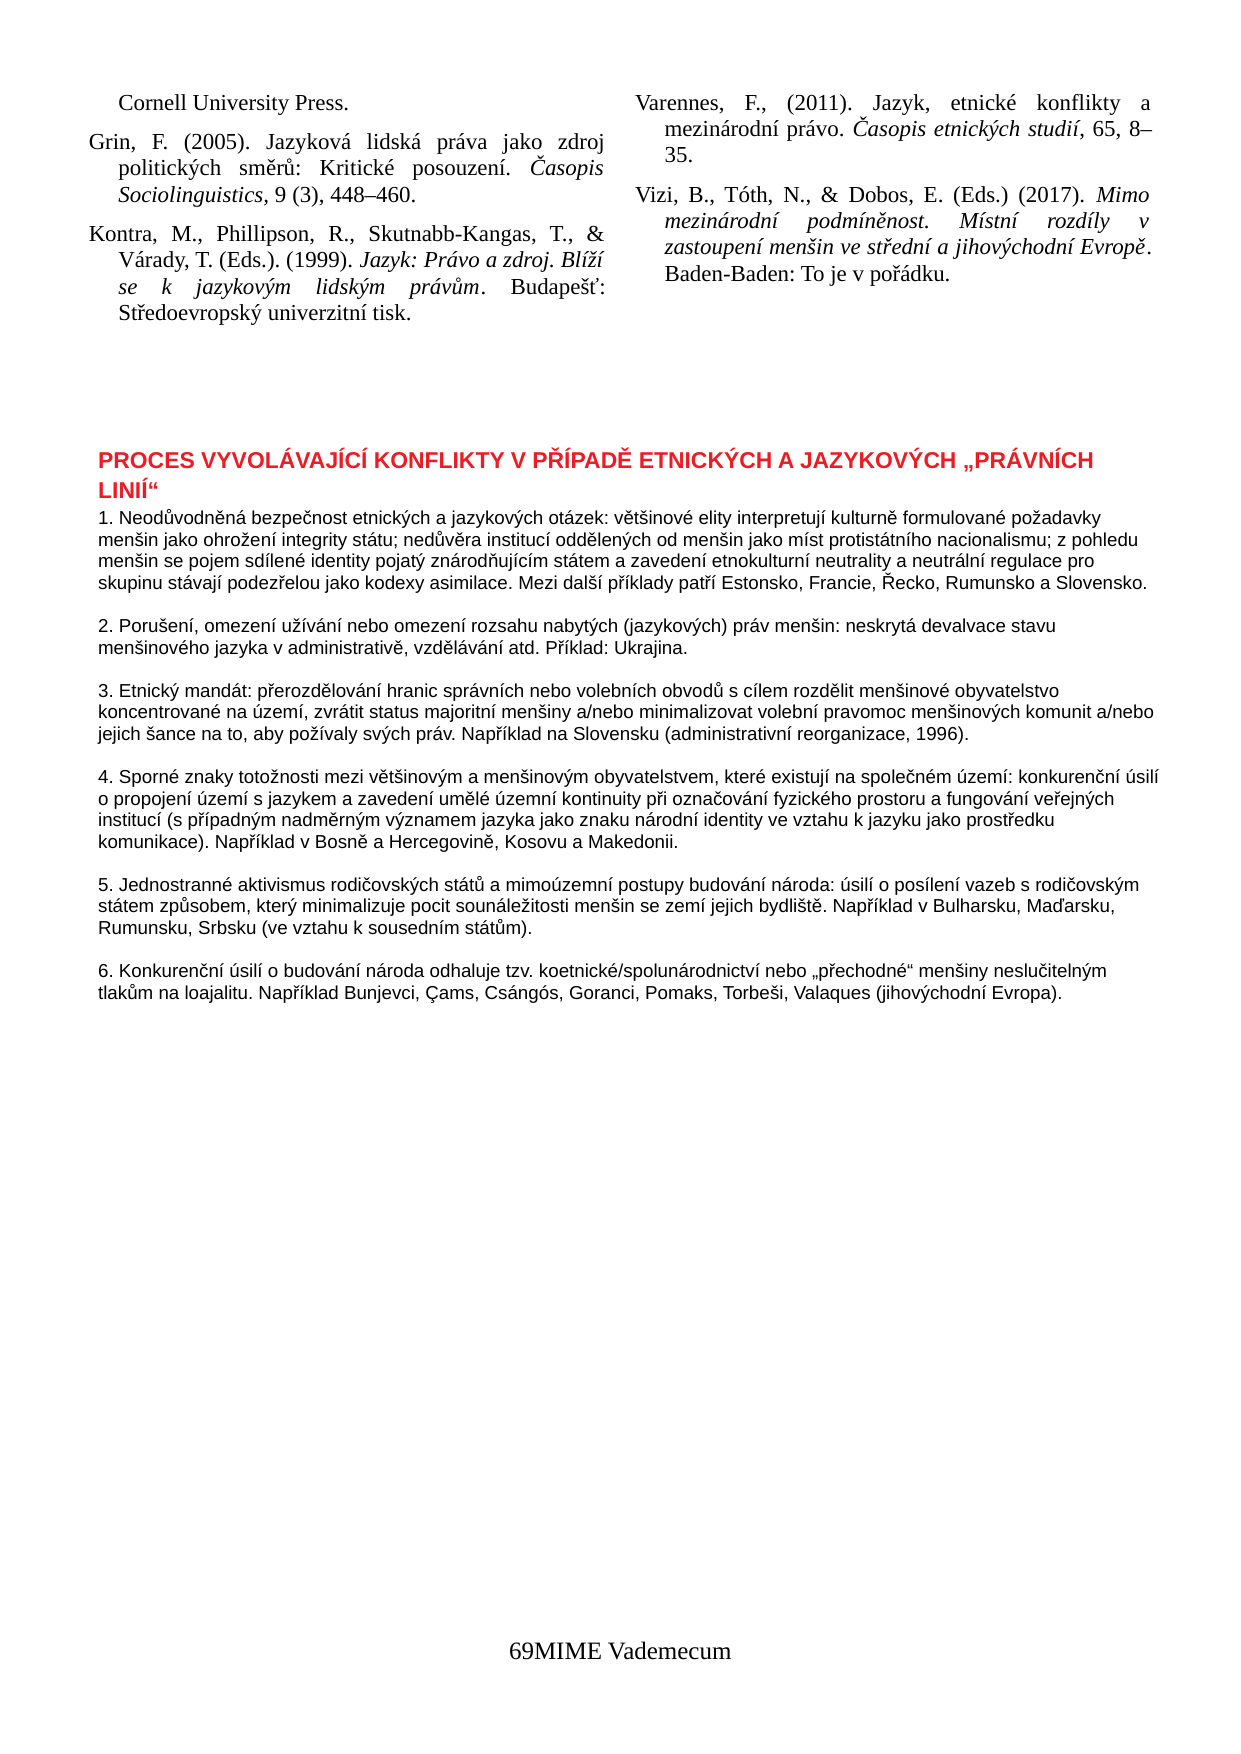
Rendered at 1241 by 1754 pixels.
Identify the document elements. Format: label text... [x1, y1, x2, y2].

text 2. Porušení, omezení užívání nebo omezení rozsahu nabytých (jazykových) práv menšin: neskrytá devalvace stavu menšinového jazyka v administrativě, vzdělávání atd. Příklad: Ukrajina. [98, 615, 1159, 658]
text 6. Konkurenční úsilí o budování národa odhaluje tzv. koetnické/spolunárodnictví nebo „přechodné“ menšiny neslučitelným tlakům na loajalitu. Například Bunjevci, Çams, Csángós, Goranci, Pomaks, Torbeši, Valaques (jihovýchodní Evropa). [98, 960, 1159, 1003]
text PROCES VYVOLÁVAJÍCÍ KONFLIKTY V PŘÍPADĚ ETNICKÝCH A JAZYKOVÝCH „PRÁVNÍCH LINIÍ“ [98, 447, 1159, 503]
text Grin, F. (2005). Jazyková lidská práva jako zdroj politických směrů: Kritické posouzení. Časopis Sociolinguistics, 9 (3), 448–460. [88, 128, 605, 207]
text 3. Etnický mandát: přerozdělování hranic správních nebo volebních obvodů s cílem rozdělit menšinové obyvatelstvo koncentrované na území, zvrátit status majoritní menšiny a/nebo minimalizovat volební pravomoc menšinových komunit a/nebo jejich šance na to, aby požívaly svých práv. Například na Slovensku (administrativní reorganizace, 1996). [98, 679, 1159, 744]
text Varennes, F., (2011). Jazyk, etnické konflikty a mezinárodní právo. Časopis etnických studií, 65, 8–35. [635, 88, 1152, 168]
text Kontra, M., Phillipson, R., Skutnabb-Kangas, T., & Várady, T. (Eds.). (1999). Jazyk: Právo a zdroj. Blíží se k jazykovým lidským právům. Budapešť: Středoevropský univerzitní tisk. [88, 220, 605, 325]
text 1. Neodůvodněná bezpečnost etnických a jazykových otázek: většinové elity interpretují kulturně formulované požadavky menšin jako ohrožení integrity státu; nedůvěra institucí oddělených od menšin jako míst protistátního nacionalismu; z pohledu menšin se pojem sdílené identity pojatý znárodňujícím státem a zavedení etnokulturní neutrality a neutrální regulace pro skupinu stávají podezřelou jako kodexy asimilace. Mezi další příklady patří Estonsko, Francie, Řecko, Rumunsko a Slovensko. [98, 507, 1159, 593]
text Vizi, B., Tóth, N., & Dobos, E. (Eds.) (2017). Mimo mezinárodní podmíněnost. Místní rozdíly v zastoupení menšin ve střední a jihovýchodní Evropě. Baden-Baden: To je v pořádku. [635, 181, 1152, 286]
text Cornell University Press. [88, 88, 605, 115]
text 5. Jednostranné aktivismus rodičovských států a mimoúzemní postupy budování národa: úsilí o posílení vazeb s rodičovským státem způsobem, který minimalizuje pocit sounáležitosti menšin se zemí jejich bydliště. Například v Bulharsku, Maďarsku, Rumunsku, Srbsku (ve vztahu k sousedním státům). [98, 874, 1159, 938]
text 4. Sporné znaky totožnosti mezi většinovým a menšinovým obyvatelstvem, které existují na společném území: konkurenční úsilí o propojení území s jazykem a zavedení umělé územní kontinuity při označování fyzického prostoru a fungování veřejných institucí (s případným nadměrným významem jazyka jako znaku národní identity ve vztahu k jazyku jako prostředku komunikace). Například v Bosně a Hercegovině, Kosovu a Makedonii. [98, 766, 1159, 852]
